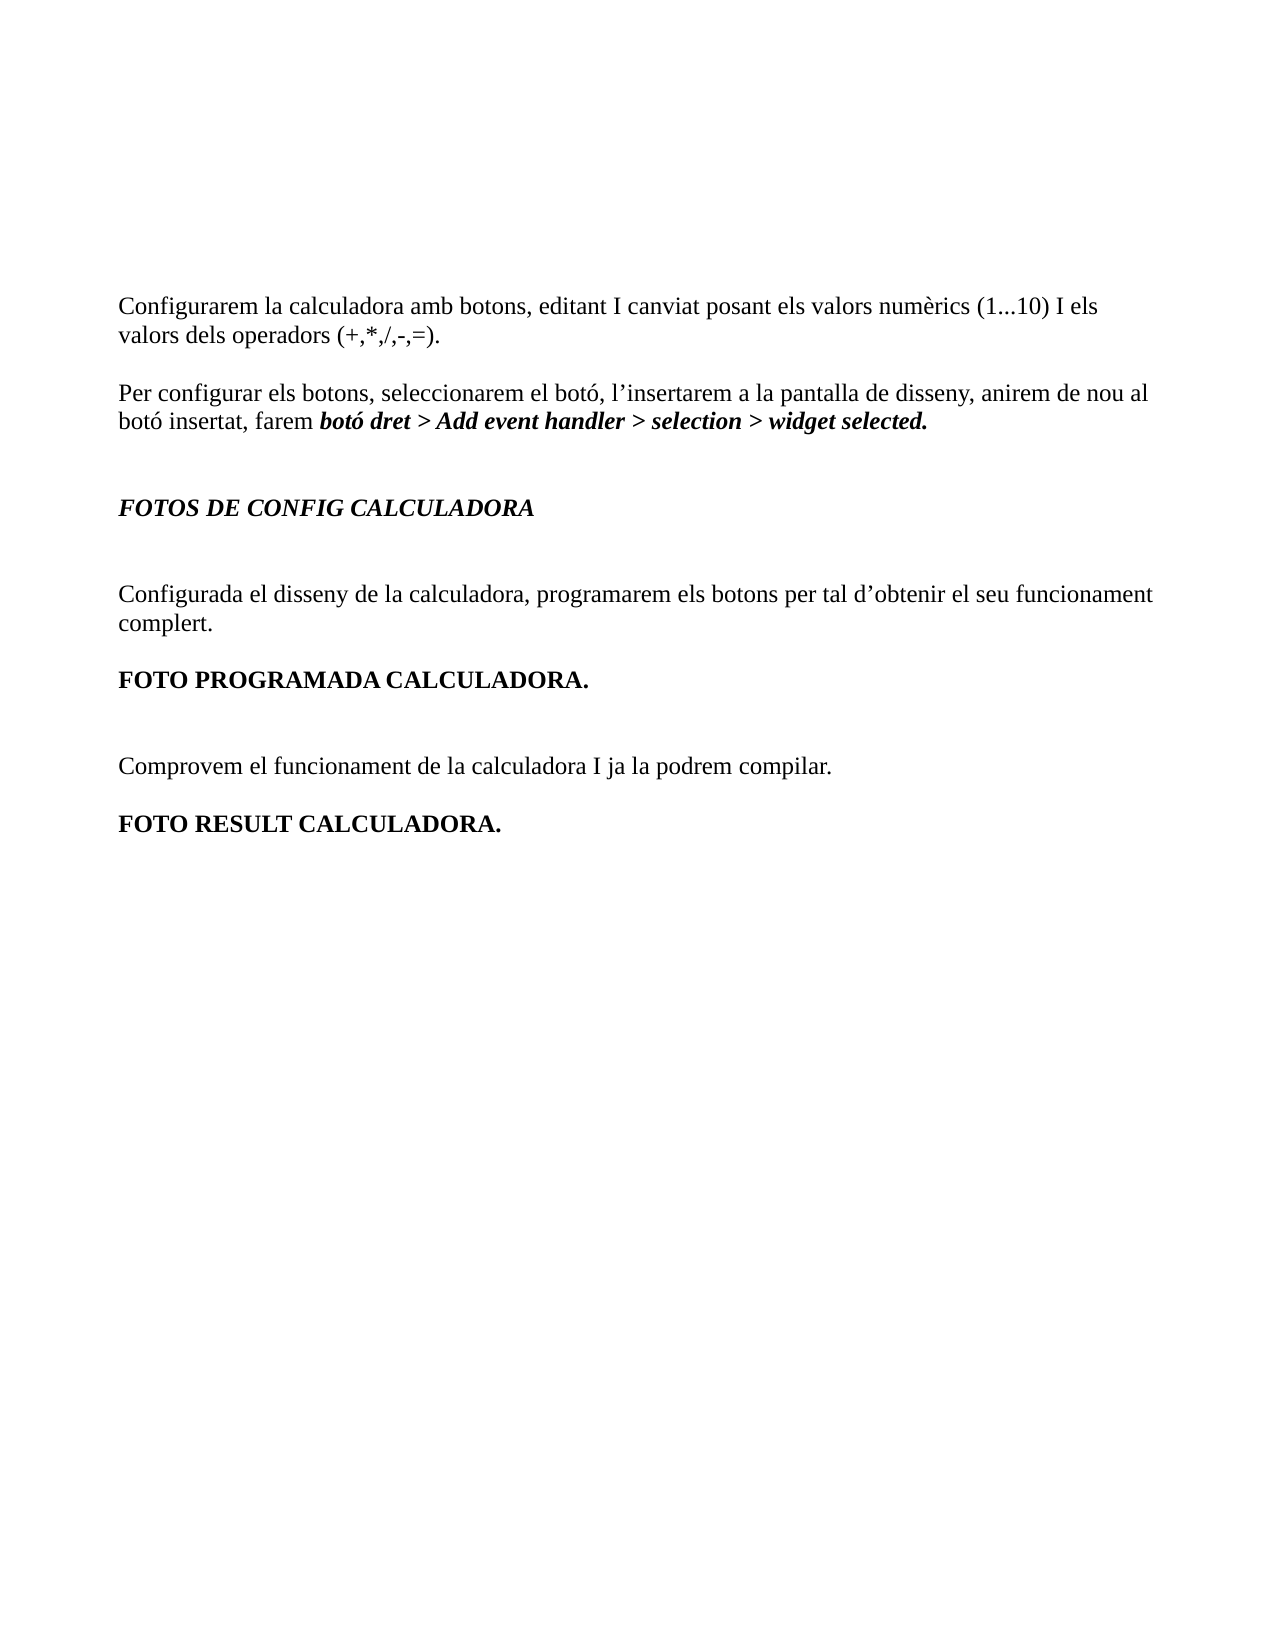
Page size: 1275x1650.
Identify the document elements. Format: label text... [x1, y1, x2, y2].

text Configurarem la calculadora amb botons, editant I canviat posant els valors numèrics (1...10) I els valors dels operadors (+,*,/,-,=). [118, 291, 1157, 349]
text FOTOS DE CONFIG CALCULADORA [118, 493, 1157, 521]
text Configurada el disseny de la calculadora, programarem els botons per tal d’obtenir el seu funcionament complert. [118, 579, 1157, 636]
text Per configurar els botons, seleccionarem el botó, l’insertarem a la pantalla de disseny, anirem de nou al botó insertat, farem botó dret > Add event handler > selection > widget selected. [118, 378, 1157, 435]
text FOTO PROGRAMADA CALCULADORA. [118, 665, 1157, 694]
text Comprovem el funcionament de la calculadora I ja la podrem compilar. [118, 751, 1157, 780]
text FOTO RESULT CALCULADORA. [118, 809, 1157, 838]
